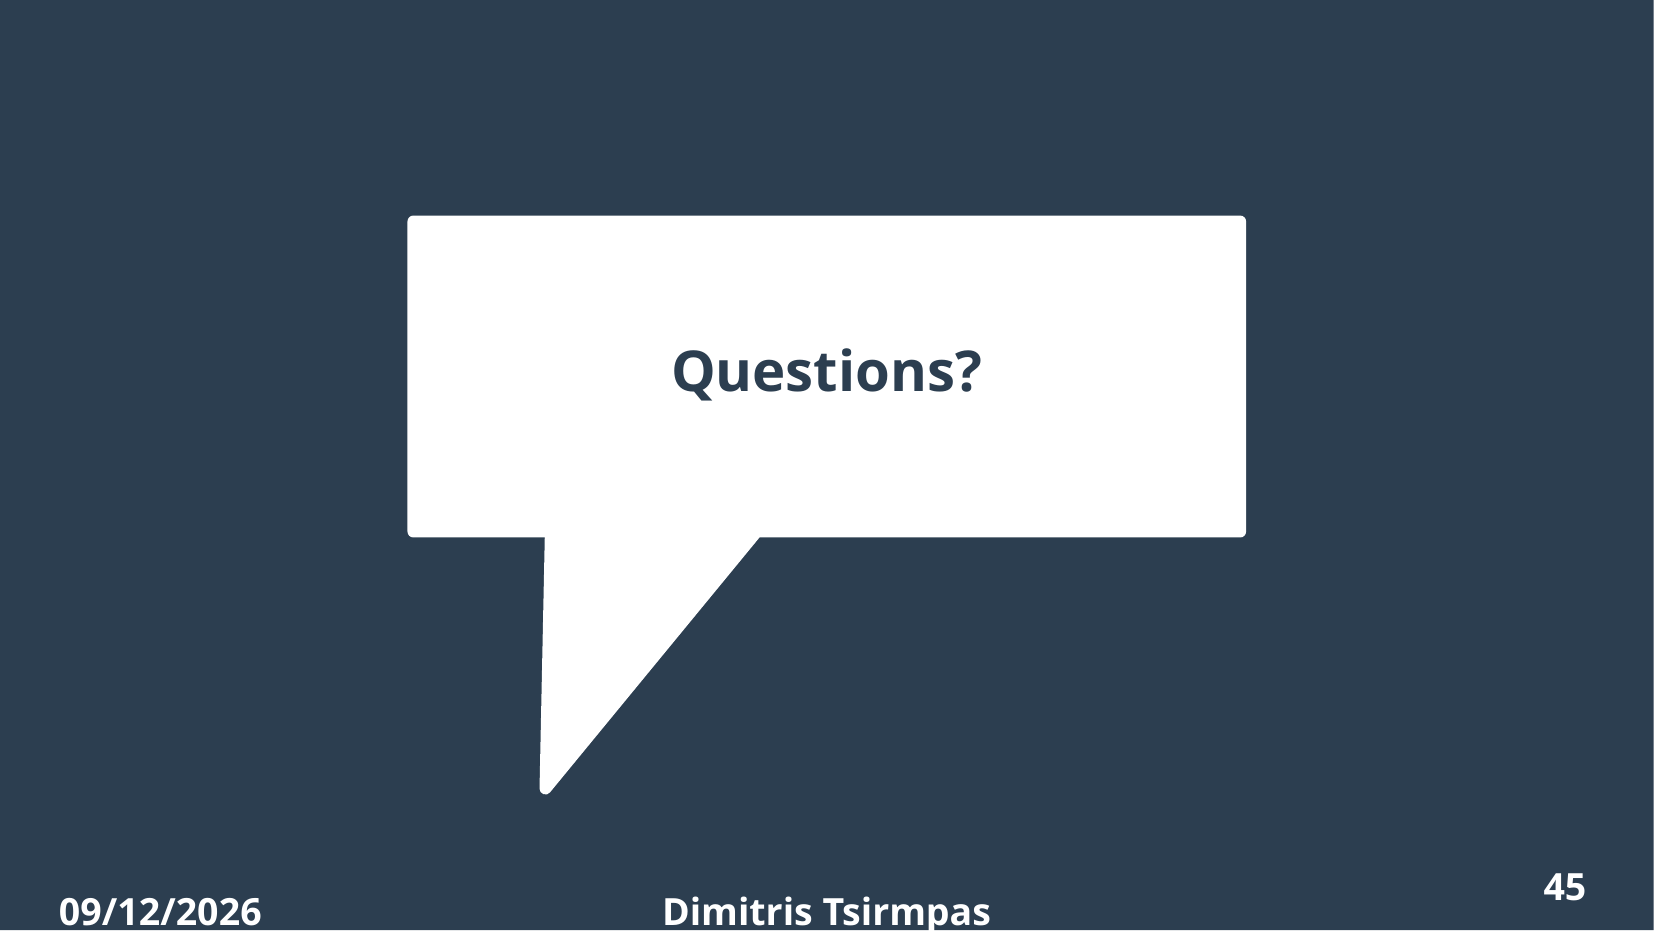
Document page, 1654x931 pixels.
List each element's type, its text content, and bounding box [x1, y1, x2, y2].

title Questions? [442, 236, 1211, 502]
